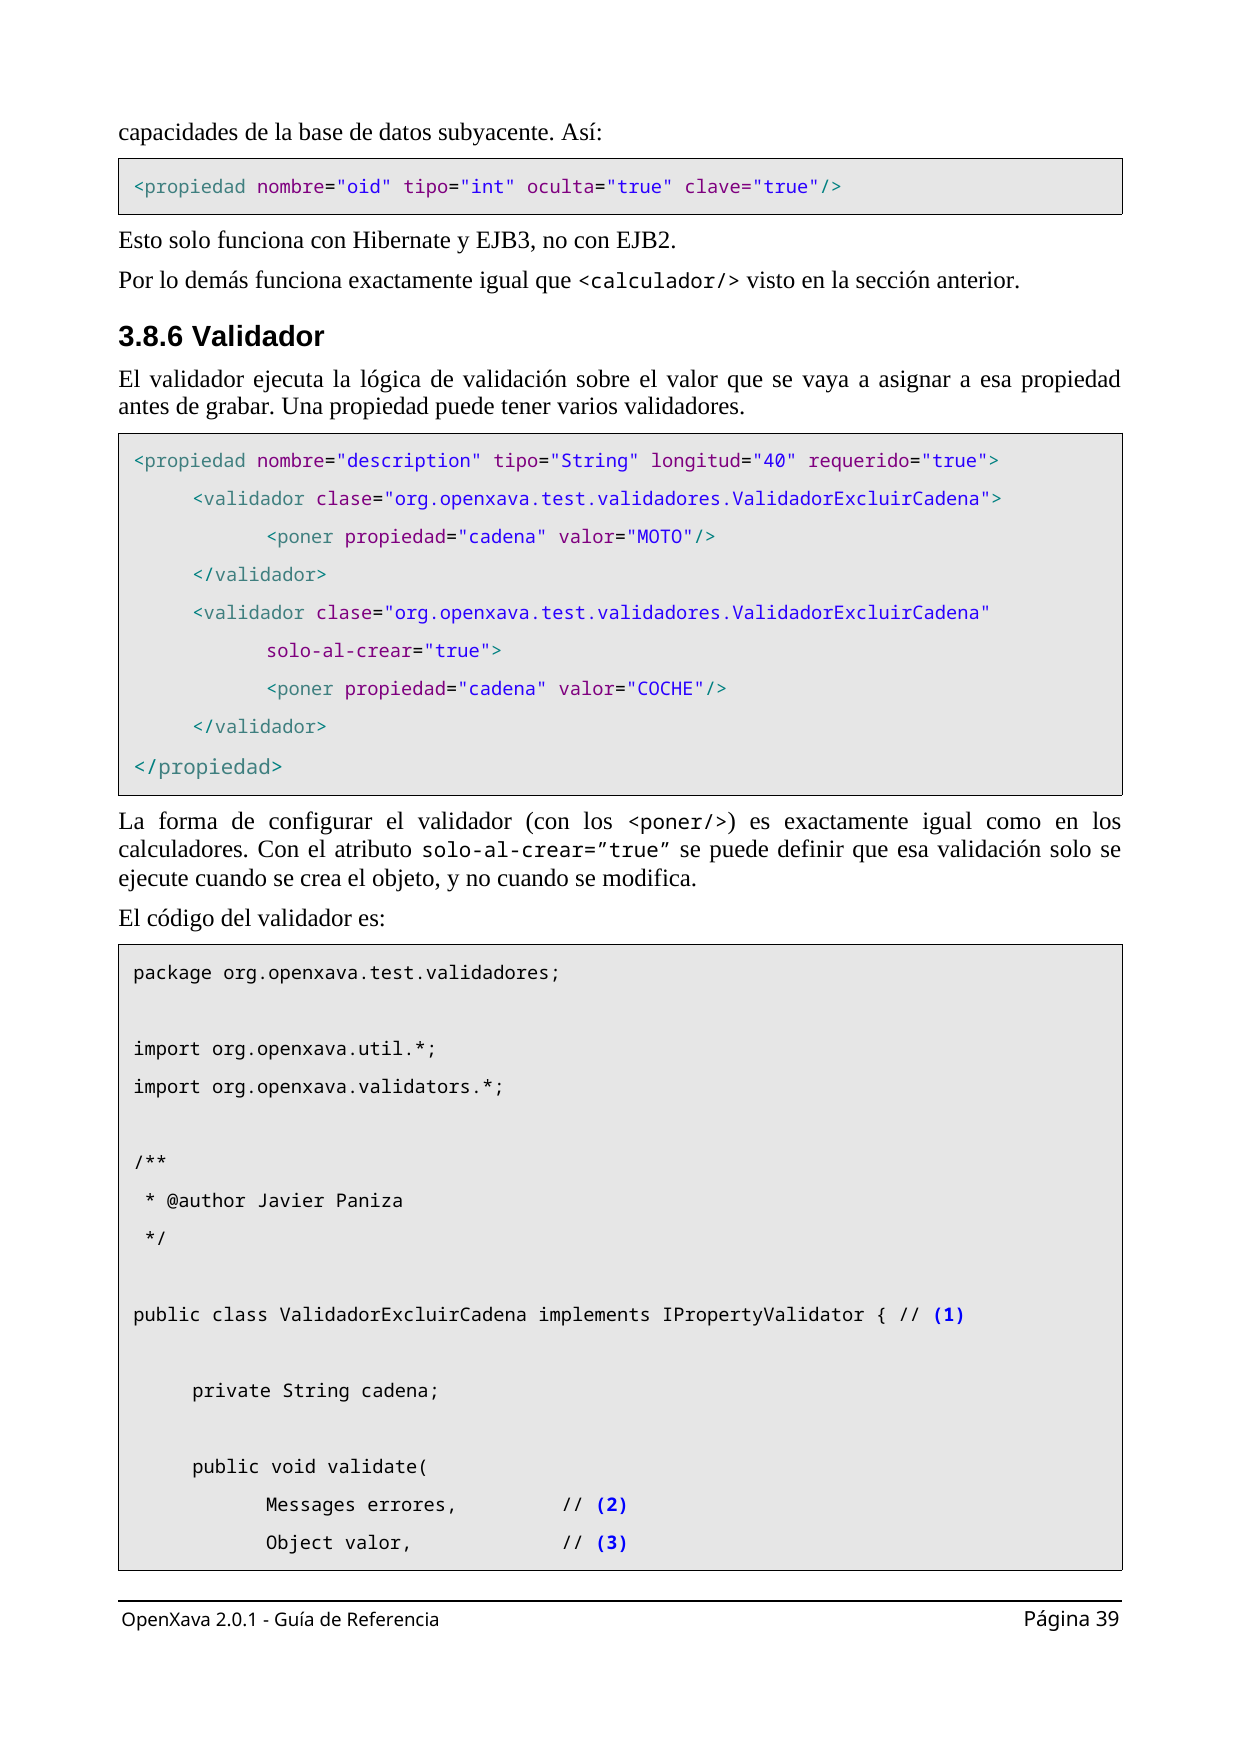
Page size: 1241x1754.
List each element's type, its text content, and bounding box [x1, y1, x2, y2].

text Por lo demás funciona exactamente igual que <calculador/> visto en la sección anterior. [118, 266, 1122, 294]
text La forma de configurar el validador (con los <poner/>) es exactamente igual como en los calculadores. Con el atributo solo-al-crear=”true” se puede definir que esa validación solo se ejecute cuando se crea el objeto, y no cuando se modifica. [118, 807, 1122, 892]
text /** [119, 1134, 1122, 1172]
text <validador clase="org.openxava.test.validadores.ValidadorExcluirCadena" [119, 585, 1122, 623]
text */ [119, 1210, 1122, 1248]
text solo-al-crear="true"> [119, 623, 1122, 661]
text <poner propiedad="cadena" valor="COCHE"/> [119, 661, 1122, 699]
subtitle Validador [118, 319, 1122, 352]
text private String cadena; [119, 1362, 1122, 1401]
text * @author Javier Paniza [119, 1172, 1122, 1210]
text El validador ejecuta la lógica de validación sobre el valor que se vaya a asignar a esa propiedad antes de grabar. Una propiedad puede tener varios validadores. [118, 365, 1122, 420]
text public class ValidadorExcluirCadena implements IPropertyValidator { // (1) [119, 1286, 1122, 1324]
text </propiedad> [119, 737, 1122, 795]
text public void validate( [119, 1438, 1122, 1477]
text Esto solo funciona con Hibernate y EJB3, no con EJB2. [118, 226, 1122, 254]
text </validador> [119, 699, 1122, 737]
text <propiedad nombre="oid" tipo="int" oculta="true" clave="true"/> [119, 159, 1122, 214]
text package org.openxava.test.validadores; [119, 945, 1122, 982]
text <propiedad nombre="description" tipo="String" longitud="40" requerido="true"> [119, 434, 1122, 471]
text capacidades de la base de datos subyacente. Así: [118, 118, 1122, 146]
text </validador> [119, 547, 1122, 585]
text Messages errores, // (2) [119, 1477, 1122, 1514]
text <validador clase="org.openxava.test.validadores.ValidadorExcluirCadena"> [119, 471, 1122, 509]
text <poner propiedad="cadena" valor="MOTO"/> [119, 509, 1122, 547]
text import org.openxava.validators.*; [119, 1058, 1122, 1096]
text El código del validador es: [118, 904, 1122, 932]
text Object valor, // (3) [119, 1514, 1122, 1570]
text import org.openxava.util.*; [119, 1020, 1122, 1058]
